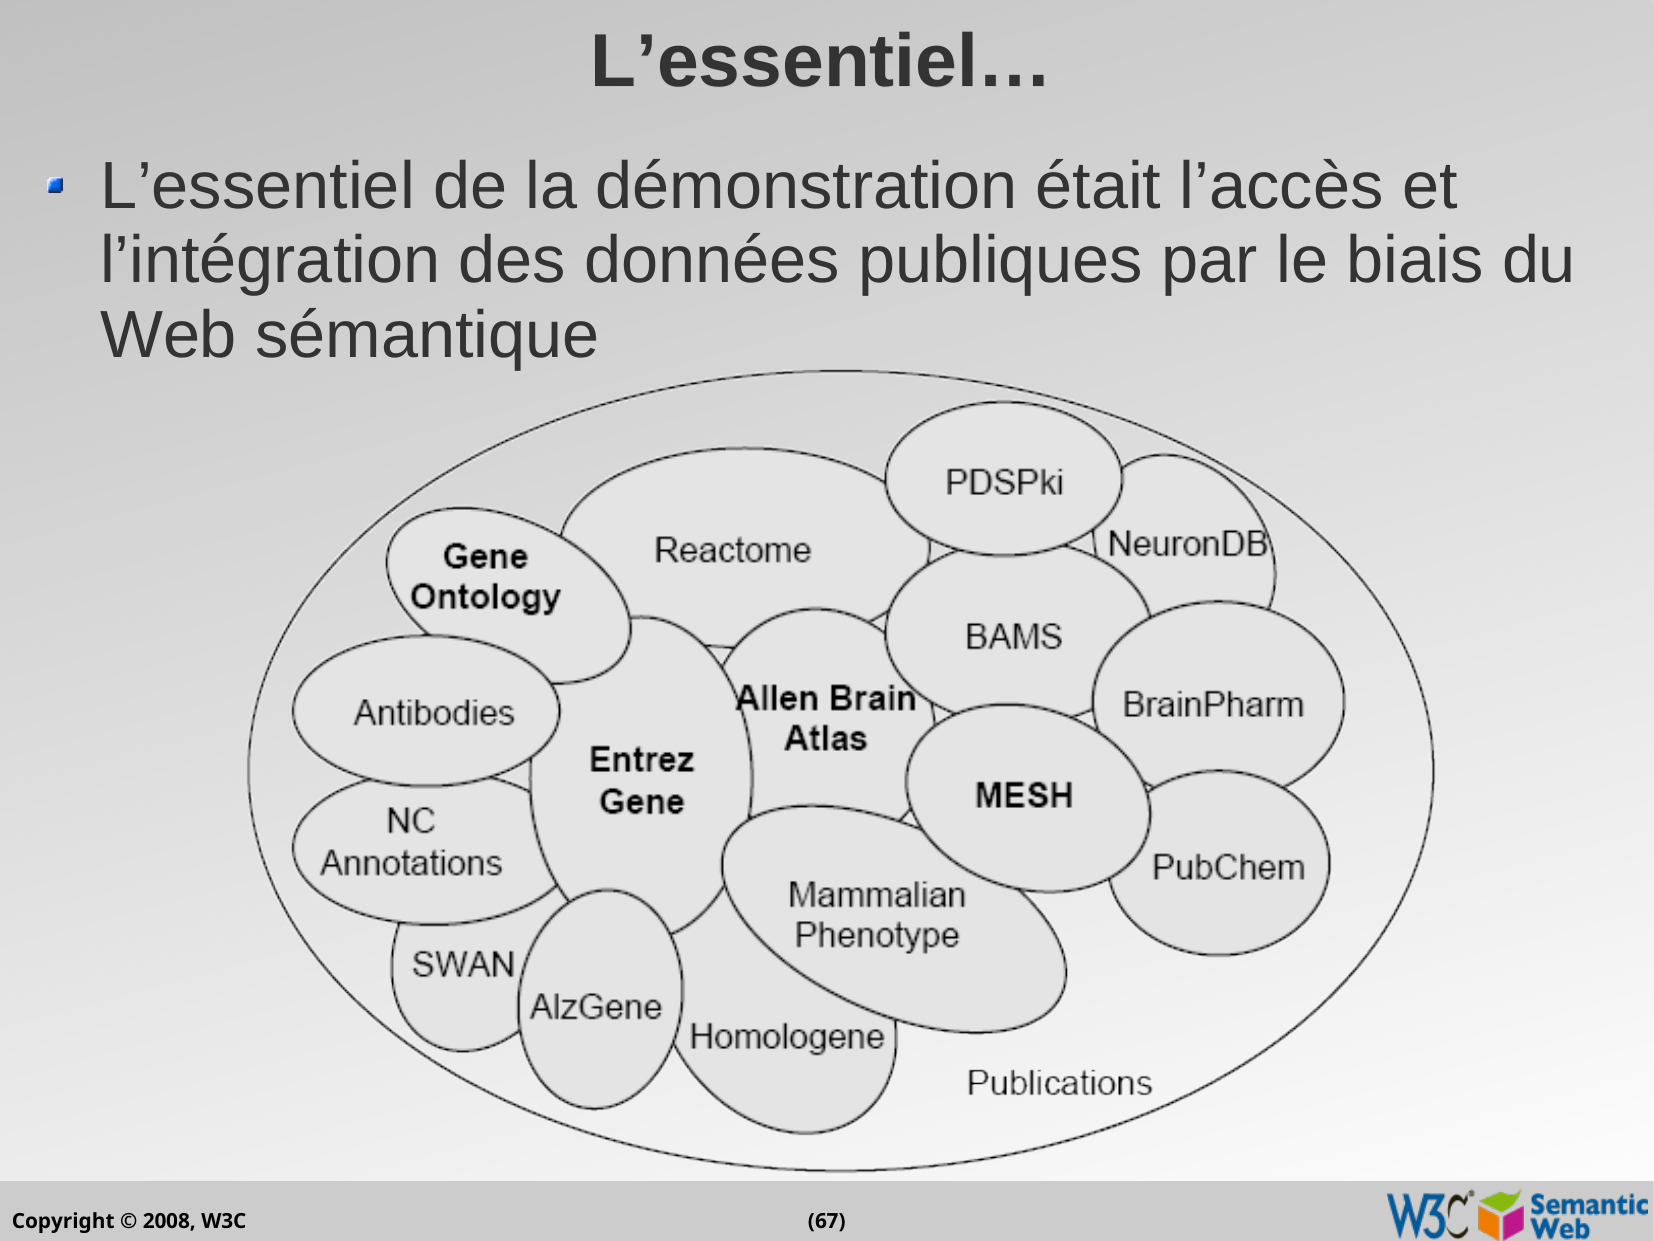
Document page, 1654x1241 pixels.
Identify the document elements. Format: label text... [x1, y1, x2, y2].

title L’essentiel… [0, 0, 1654, 119]
picture [1387, 1187, 1648, 1241]
list L’essentiel de la démonstration était l’accès et l’intégration des données publiques par le biais du Web sémantique [29, 147, 1624, 1134]
picture [225, 366, 1453, 1176]
